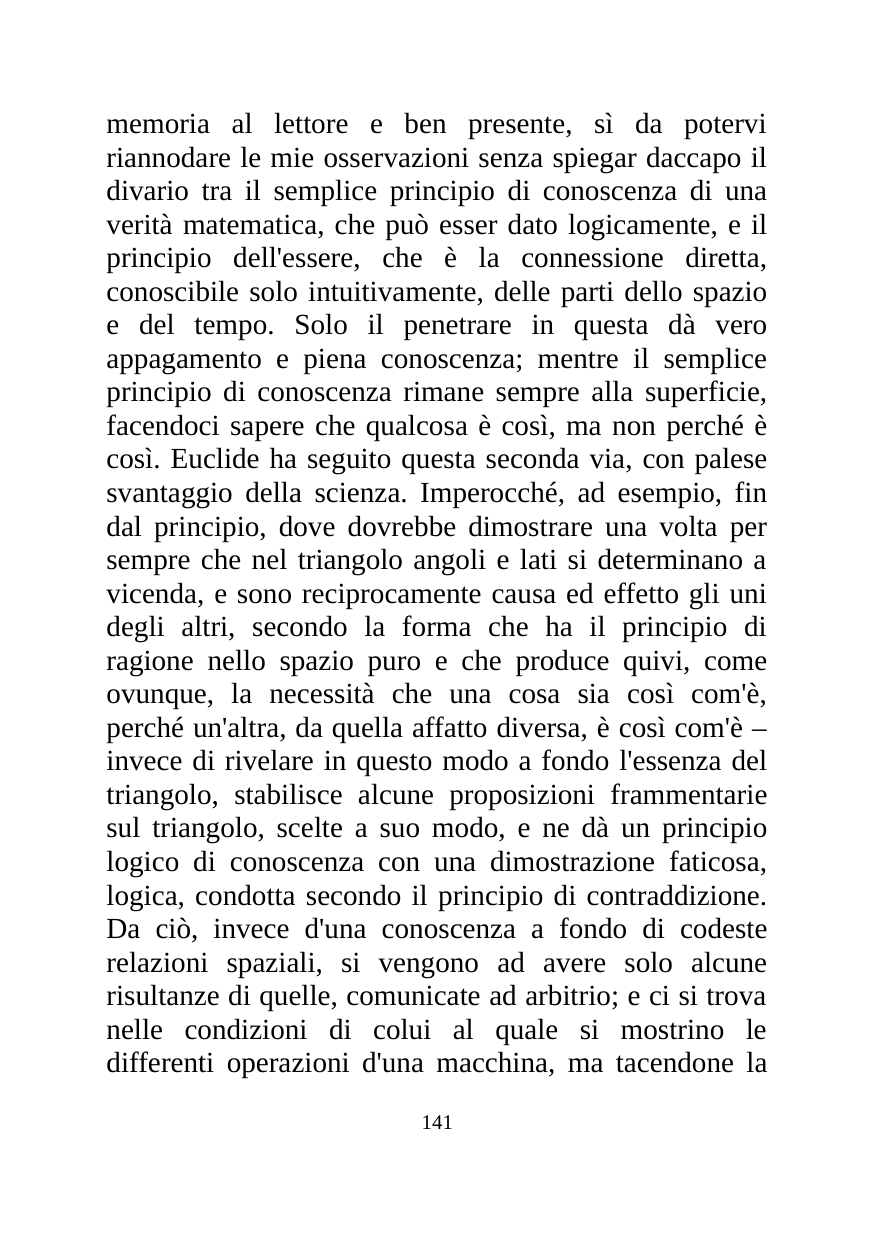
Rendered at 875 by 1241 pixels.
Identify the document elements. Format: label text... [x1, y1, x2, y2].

text memoria al lettore e ben presente, sì da potervi riannodare le mie osservazioni senza spiegar daccapo il divario tra il semplice principio di conoscenza di una verità matematica, che può esser dato logicamente, e il principio dell'essere, che è la connessione diretta, conoscibile solo intuitivamente, delle parti dello spazio e del tempo. Solo il penetrare in questa dà vero appagamento e piena conoscenza; mentre il semplice principio di conoscenza rimane sempre alla superficie, facendoci sapere che qualcosa è così, ma non perché è così. Euclide ha seguito questa seconda via, con palese svantaggio della scienza. Imperocché, ad esempio, fin dal principio, dove dovrebbe dimostrare una volta per sempre che nel triangolo angoli e lati si determinano a vicenda, e sono reciprocamente causa ed effetto gli uni degli altri, secondo la forma che ha il principio di ragione nello spazio puro e che produce quivi, come ovunque, la necessità che una cosa sia così com'è, perché un'altra, da quella affatto diversa, è così com'è – invece di rivelare in questo modo a fondo l'essenza del triangolo, stabilisce alcune proposizioni frammentarie sul triangolo, scelte a suo modo, e ne dà un principio logico di conoscenza con una dimostrazione faticosa, logica, condotta secondo il principio di contraddizione. Da ciò, invece d'una conoscenza a fondo di codeste relazioni spaziali, si vengono ad avere solo alcune risultanze di quelle, comunicate ad arbitrio; e ci si trova nelle condizioni di colui al quale si mostrino le differenti operazioni d'una macchina, ma tacendone la [106, 106, 768, 1079]
